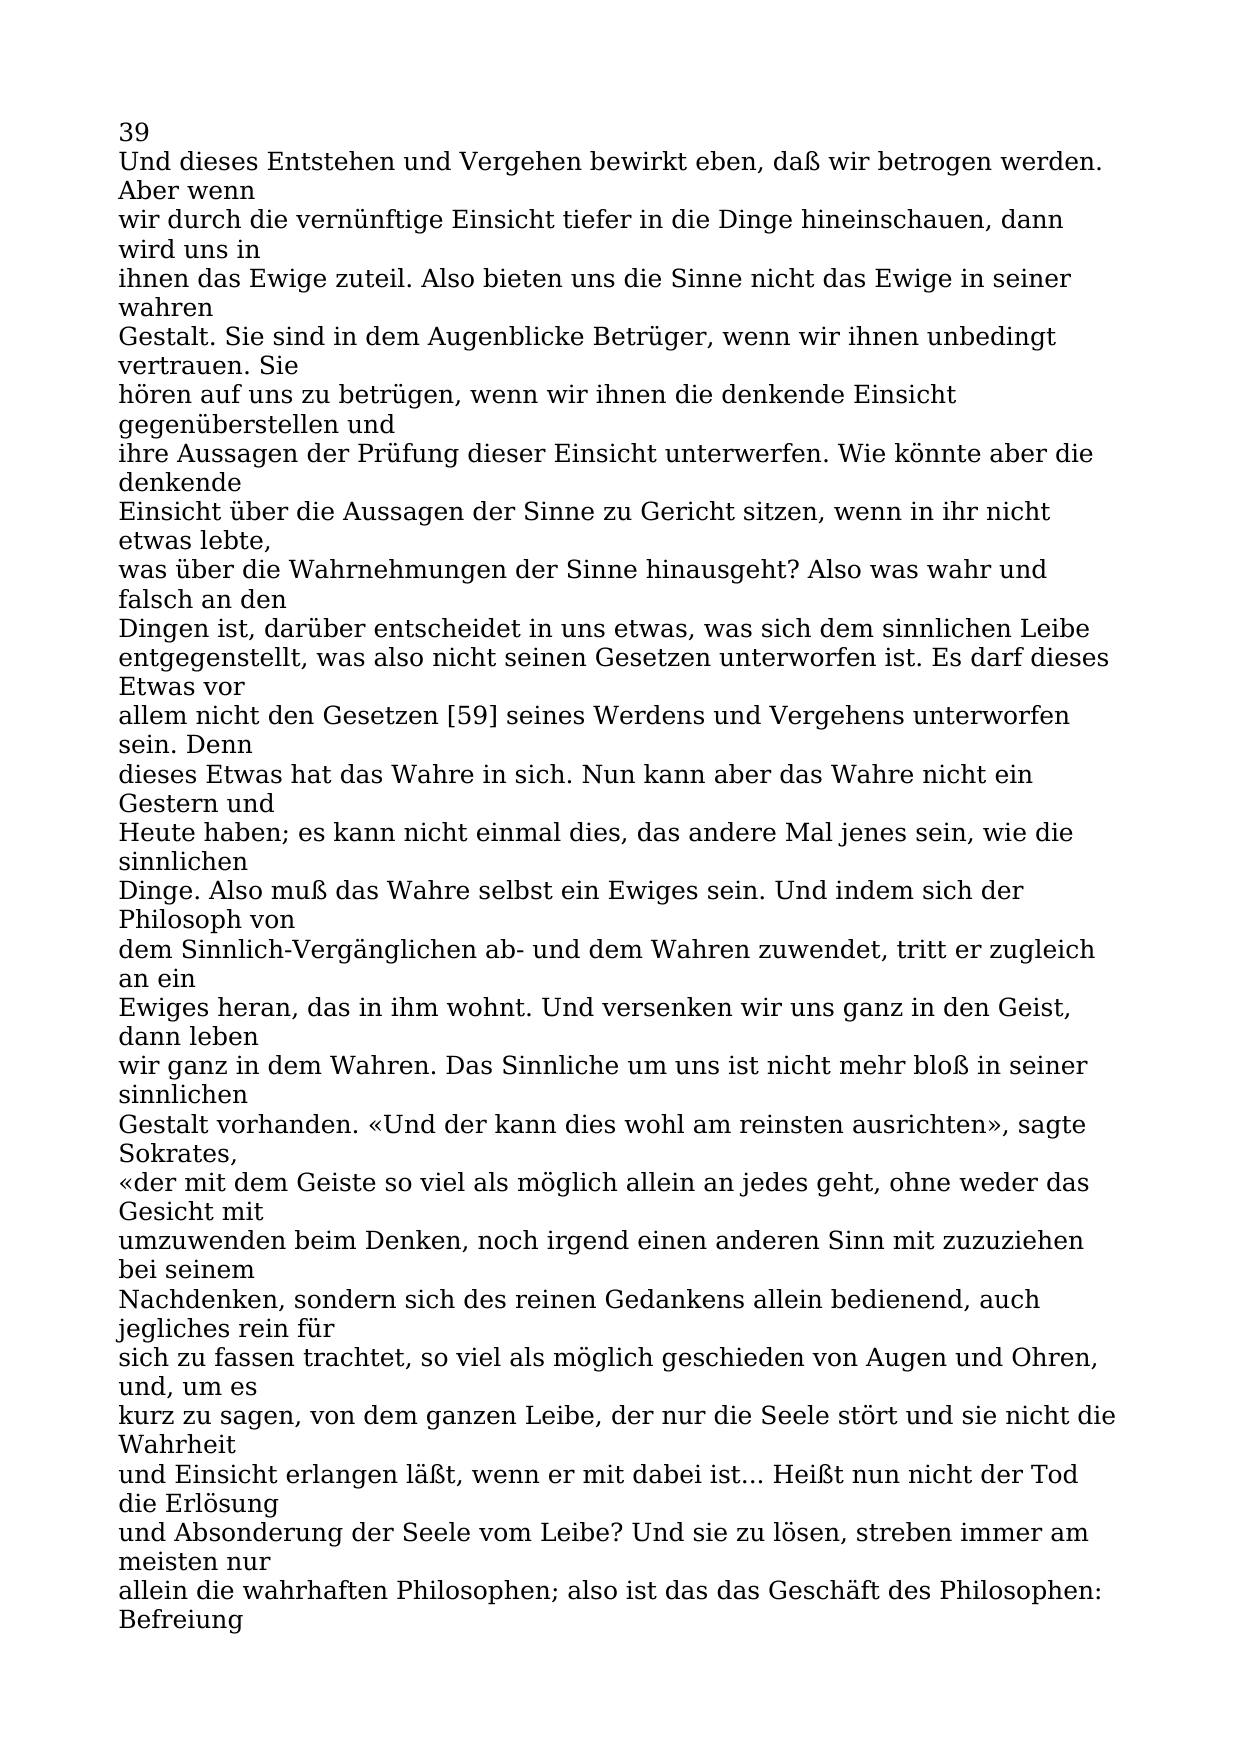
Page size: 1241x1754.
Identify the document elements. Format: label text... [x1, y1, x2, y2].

text was über die Wahrnehmungen der Sinne hinausgeht? Also was wahr und falsch an den [118, 556, 1122, 614]
text «der mit dem Geiste so viel als möglich allein an jedes geht, ohne weder das Gesicht mit [118, 1168, 1122, 1226]
text sich zu fassen trachtet, so viel als möglich geschieden von Augen und Ohren, und, um es [118, 1343, 1122, 1401]
text ihnen das Ewige zuteil. Also bieten uns die Sinne nicht das Ewige in seiner wahren [118, 264, 1122, 322]
text Heute haben; es kann nicht einmal dies, das andere Mal jenes sein, wie die sinnlichen [118, 818, 1122, 876]
text Gestalt vorhanden. «Und der kann dies wohl am reinsten ausrichten», sagte Sokrates, [118, 1110, 1122, 1168]
text Ewiges heran, das in ihm wohnt. Und versenken wir uns ganz in den Geist, dann leben [118, 993, 1122, 1051]
text wir durch die vernünftige Einsicht tiefer in die Dinge hineinschauen, dann wird uns in [118, 206, 1122, 264]
text Dinge. Also muß das Wahre selbst ein Ewiges sein. Und indem sich der Philosoph von [118, 876, 1122, 935]
text dieses Etwas hat das Wahre in sich. Nun kann aber das Wahre nicht ein Gestern und [118, 760, 1122, 818]
text und Absonderung der Seele vom Leibe? Und sie zu lösen, streben immer am meisten nur [118, 1518, 1122, 1576]
text und Einsicht erlangen läßt, wenn er mit dabei ist... Heißt nun nicht der Tod die Erlösung [118, 1460, 1122, 1518]
text Dingen ist, darüber entscheidet in uns etwas, was sich dem sinnlichen Leibe [118, 614, 1122, 643]
text allein die wahrhaften Philosophen; also ist das das Geschäft des Philosophen: Befreiung [118, 1576, 1122, 1635]
text wir ganz in dem Wahren. Das Sinnliche um uns ist nicht mehr bloß in seiner sinnlichen [118, 1051, 1122, 1110]
text allem nicht den Gesetzen [59] seines Werdens und Vergehens unterworfen sein. Denn [118, 701, 1122, 760]
text entgegenstellt, was also nicht seinen Gesetzen unterworfen ist. Es darf dieses Etwas vor [118, 643, 1122, 701]
text umzuwenden beim Denken, noch irgend einen anderen Sinn mit zuzuziehen bei seinem [118, 1226, 1122, 1285]
text Einsicht über die Aussagen der Sinne zu Gericht sitzen, wenn in ihr nicht etwas lebte, [118, 497, 1122, 556]
text Gestalt. Sie sind in dem Augenblicke Betrüger, wenn wir ihnen unbedingt vertrauen. Sie [118, 322, 1122, 381]
text Nachdenken, sondern sich des reinen Gedankens allein bedienend, auch jegliches rein für [118, 1285, 1122, 1343]
text hören auf uns zu betrügen, wenn wir ihnen die denkende Einsicht gegenüberstellen und [118, 381, 1122, 439]
text 39 [118, 118, 1122, 147]
text Und dieses Entstehen und Vergehen bewirkt eben, daß wir betrogen werden. Aber wenn [118, 147, 1122, 206]
text dem Sinnlich-Vergänglichen ab- und dem Wahren zuwendet, tritt er zugleich an ein [118, 935, 1122, 993]
text kurz zu sagen, von dem ganzen Leibe, der nur die Seele stört und sie nicht die Wahrheit [118, 1401, 1122, 1460]
text ihre Aussagen der Prüfung dieser Einsicht unterwerfen. Wie könnte aber die denkende [118, 439, 1122, 497]
